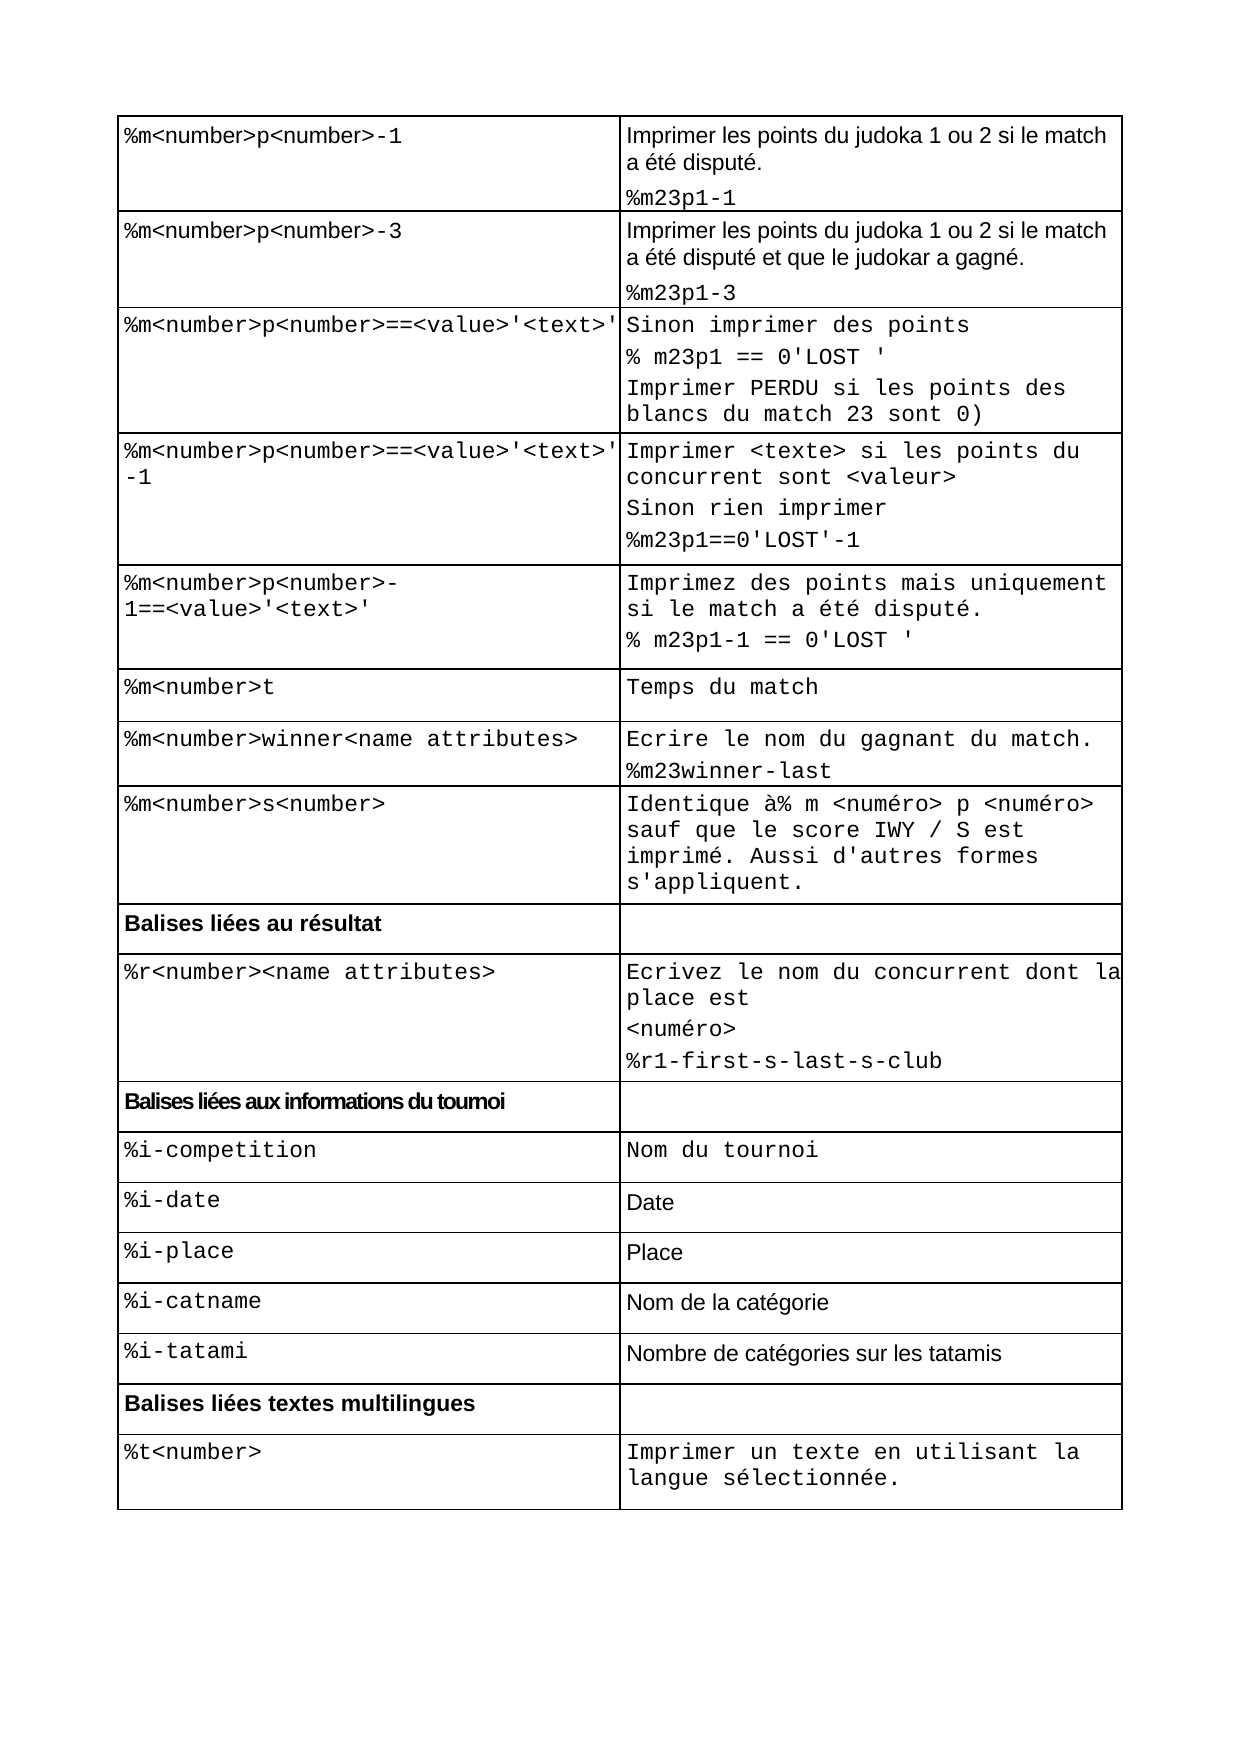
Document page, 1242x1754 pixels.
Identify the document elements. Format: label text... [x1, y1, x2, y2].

table_cell Ecrivez le nom du concurrent dont la place est <numéro> %r1-first-s-last-s-club [621, 955, 1121, 1081]
table_cell %t<number> [119, 1435, 619, 1509]
table_cell Balises liées au résultat [119, 905, 619, 953]
table_cell Balises liées textes multilingues [119, 1385, 619, 1433]
table_cell Imprimez des points mais uniquement si le match a été disputé. % m23p1-1 == 0'LOST ' [621, 566, 1121, 668]
table_cell %m<number>p<number>-3 [119, 212, 619, 307]
table_cell %i-competition [119, 1133, 619, 1181]
table_cell Imprimer <texte> si les points du concurrent sont <valeur> Sinon rien imprimer %m23p1==0'LOST'-1 [621, 434, 1121, 564]
table_cell %r<number><name attributes> [119, 955, 619, 1081]
table_cell %m<number>p<number>==<value>'<text>' [119, 308, 619, 432]
table_cell %m<number>p<number>==<value>'<text>'-1 [119, 434, 619, 564]
table_cell Nom de la catégorie [621, 1284, 1121, 1333]
table_cell Nombre de catégories sur les tatamis [621, 1334, 1121, 1383]
table_cell Sinon imprimer des points % m23p1 == 0'LOST ' Imprimer PERDU si les points des blancs du match 23 sont 0) [621, 308, 1121, 432]
table_cell Ecrire le nom du gagnant du match. %m23winner-last [621, 722, 1121, 785]
table_header %m<number>p<number>-1 [119, 117, 619, 210]
table_cell Place [621, 1233, 1121, 1282]
table_cell %m<number>t [119, 670, 619, 721]
table_cell Balises liées aux informations du tournoi [119, 1082, 619, 1131]
table_cell Identique à% m <numéro> p <numéro> sauf que le score IWY / S est imprimé. Aussi d'autres formes s'appliquent. [621, 787, 1121, 903]
table_cell %i-catname [119, 1284, 619, 1333]
table_cell Imprimer les points du judoka 1 ou 2 si le match a été disputé et que le judokar a gagné. %m23p1-3 [621, 212, 1121, 307]
table_cell %i-tatami [119, 1334, 619, 1383]
table_cell Nom du tournoi [621, 1133, 1121, 1181]
table_cell [621, 1385, 1121, 1433]
table_cell Temps du match [621, 670, 1121, 721]
table_cell [621, 905, 1121, 953]
table_header Imprimer les points du judoka 1 ou 2 si le match a été disputé. %m23p1-1 [621, 117, 1121, 210]
table_cell %m<number>winner<name attributes> [119, 722, 619, 785]
table_cell Imprimer un texte en utilisant la langue sélectionnée. [621, 1435, 1121, 1509]
table_cell Date [621, 1183, 1121, 1232]
table_cell %m<number>p<number>-1==<value>'<text>' [119, 566, 619, 668]
table_cell %m<number>s<number> [119, 787, 619, 903]
table_cell %i-place [119, 1233, 619, 1282]
table_cell [621, 1082, 1121, 1131]
table_cell %i-date [119, 1183, 619, 1232]
